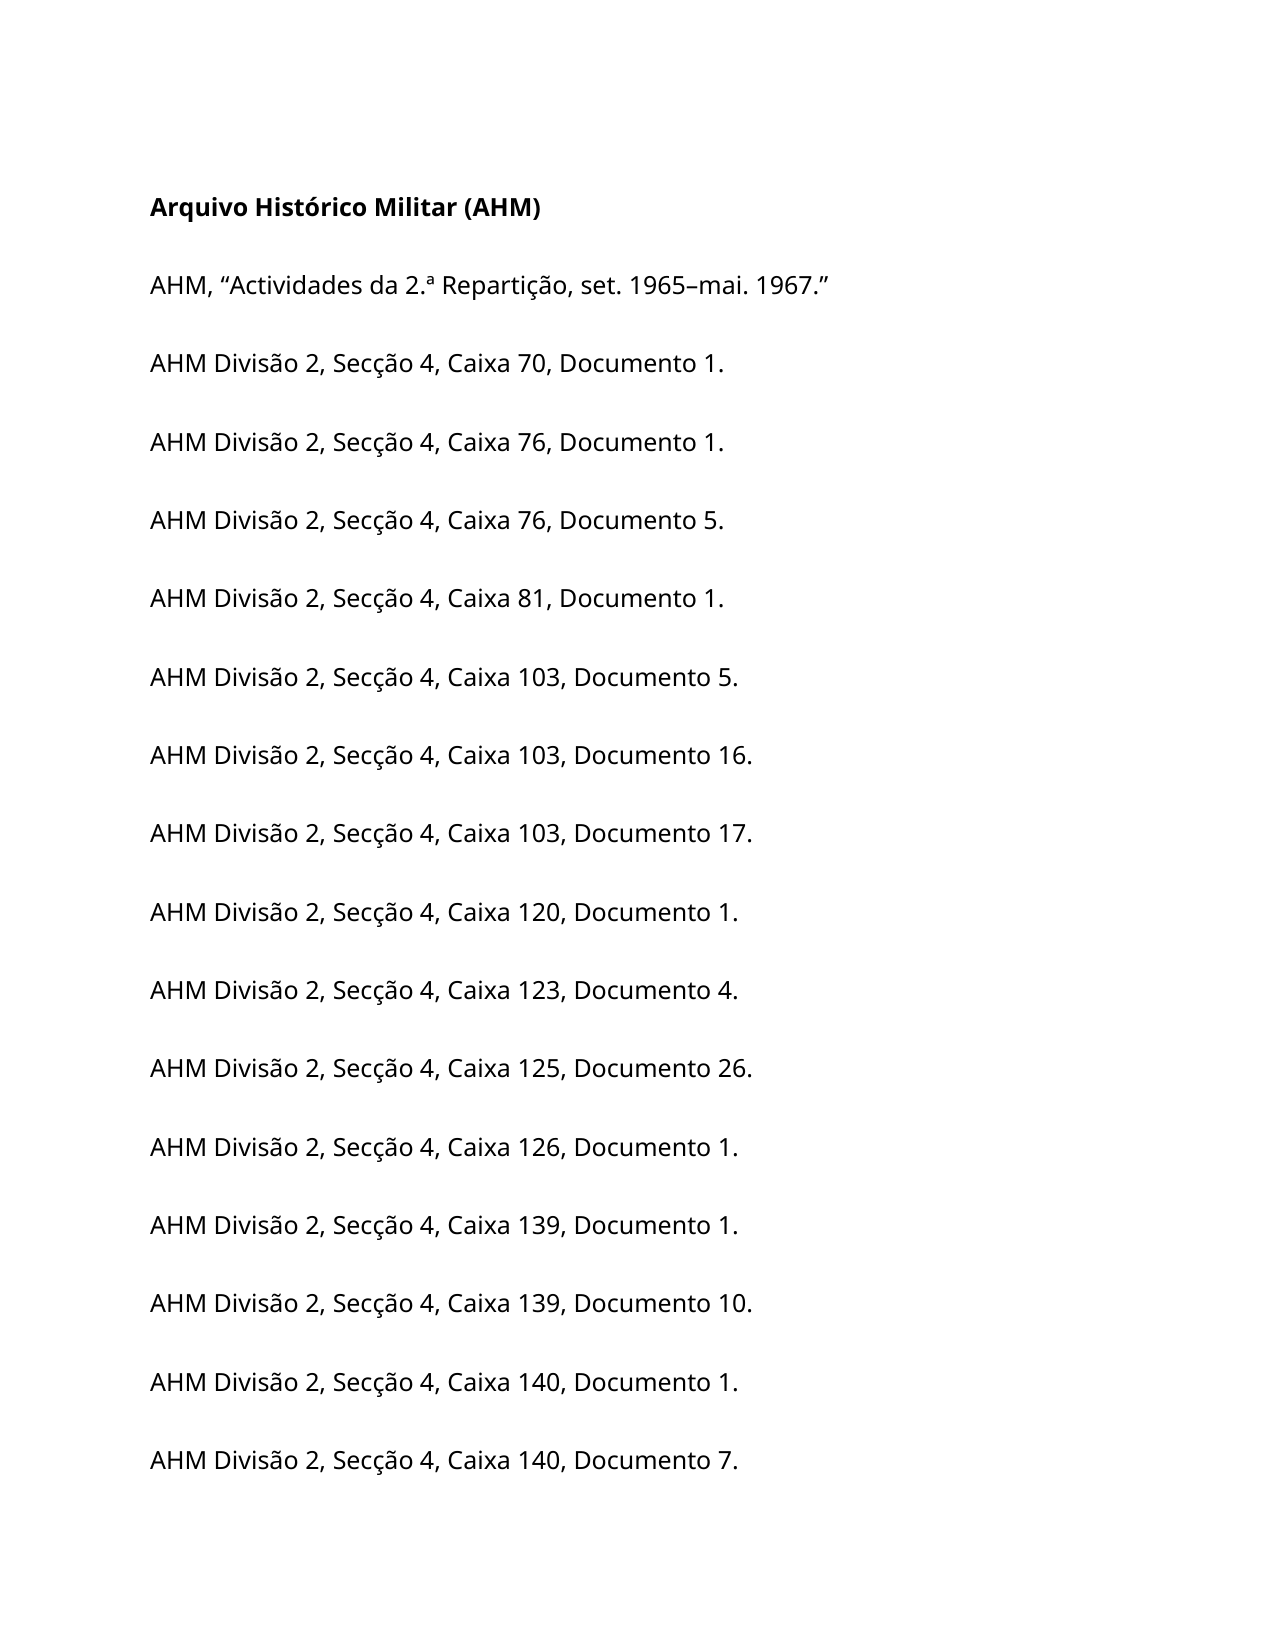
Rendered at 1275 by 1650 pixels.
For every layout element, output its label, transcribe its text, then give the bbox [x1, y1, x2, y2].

text AHM Divisão 2, Secção 4, Caixa 103, Documento 17. [150, 816, 1125, 850]
text AHM Divisão 2, Secção 4, Caixa 81, Documento 1. [150, 581, 1125, 615]
text AHM Divisão 2, Secção 4, Caixa 140, Documento 1. [150, 1364, 1125, 1398]
text AHM Divisão 2, Secção 4, Caixa 139, Documento 1. [150, 1207, 1125, 1242]
text AHM Divisão 2, Secção 4, Caixa 139, Documento 10. [150, 1286, 1125, 1320]
text AHM Divisão 2, Secção 4, Caixa 76, Documento 5. [150, 502, 1125, 537]
text AHM, “Actividades da 2.ª Repartição, set. 1965–mai. 1967.” [150, 267, 1125, 302]
text AHM Divisão 2, Secção 4, Caixa 103, Documento 16. [150, 737, 1125, 772]
text AHM Divisão 2, Secção 4, Caixa 103, Documento 5. [150, 659, 1125, 693]
text AHM Divisão 2, Secção 4, Caixa 123, Documento 4. [150, 972, 1125, 1007]
text Arquivo Histórico Militar (AHM) [150, 189, 1125, 223]
text AHM Divisão 2, Secção 4, Caixa 70, Documento 1. [150, 346, 1125, 380]
text AHM Divisão 2, Secção 4, Caixa 125, Documento 26. [150, 1051, 1125, 1085]
text AHM Divisão 2, Secção 4, Caixa 76, Documento 1. [150, 424, 1125, 458]
text AHM Divisão 2, Secção 4, Caixa 120, Documento 1. [150, 894, 1125, 928]
text AHM Divisão 2, Secção 4, Caixa 126, Documento 1. [150, 1129, 1125, 1163]
text AHM Divisão 2, Secção 4, Caixa 140, Documento 7. [150, 1442, 1125, 1477]
